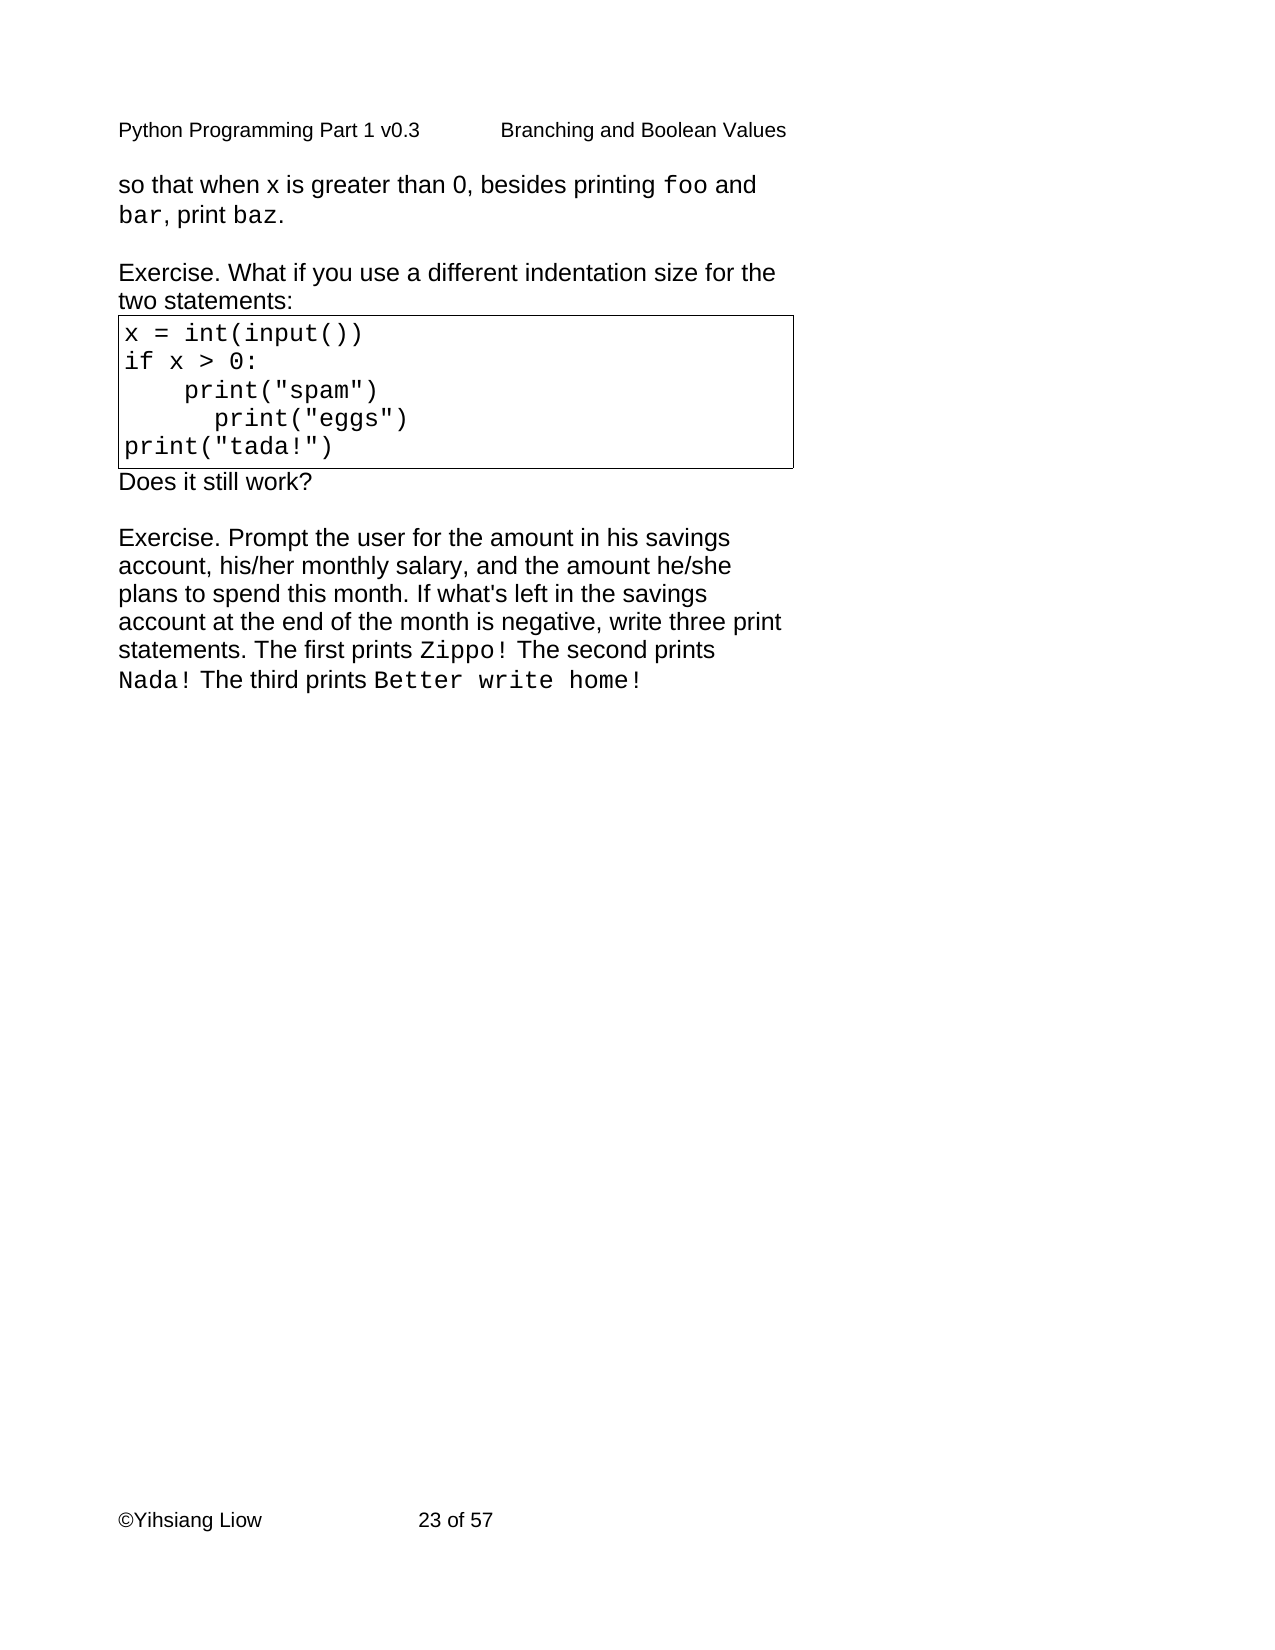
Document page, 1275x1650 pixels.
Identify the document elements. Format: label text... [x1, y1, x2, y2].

text Does it still work? [118, 469, 793, 496]
text so that when x is greater than 0, besides printing foo and bar, print baz. [118, 171, 793, 231]
table_header x = int(input()) if x > 0: print("spam") print("eggs") print("tada!") [119, 316, 793, 468]
text Exercise. Prompt the user for the amount in his savings account, his/her monthly salary, and the amount he/she plans to spend this month. If what's left in the savings account at the end of the month is negative, write three print statements. The first prints Zippo! The second prints Nada! The third prints Better write home! [118, 524, 793, 696]
text Exercise. What if you use a different indentation size for the two statements: [118, 259, 793, 315]
